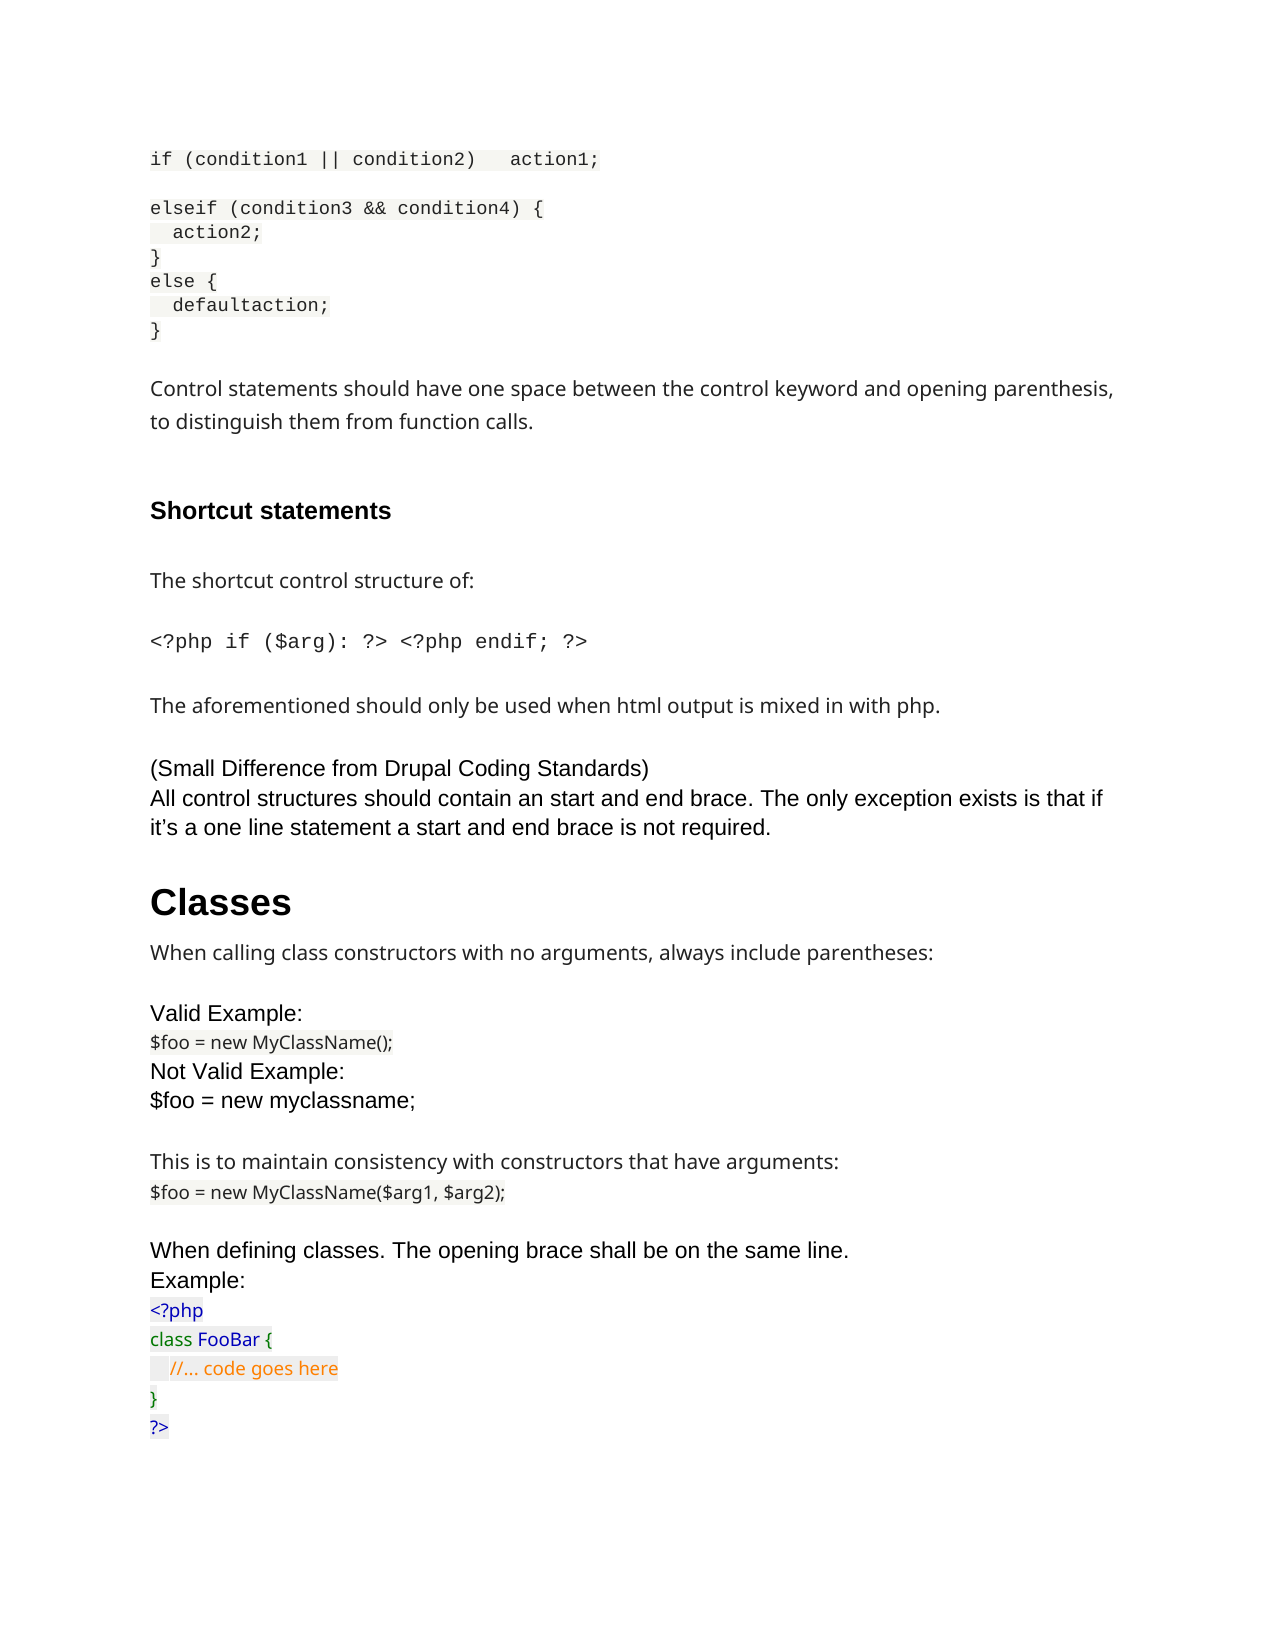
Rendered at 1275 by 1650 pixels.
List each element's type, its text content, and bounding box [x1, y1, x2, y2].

text class FooBar { [150, 1326, 1125, 1352]
text defaultaction; [150, 296, 1125, 317]
text All control structures should contain an start and end brace. The only exception exists is that if it’s a one line statement a start and end brace is not required. [150, 786, 1125, 841]
text Valid Example: [150, 1000, 1125, 1026]
subtitle Classes [150, 882, 1125, 924]
text <?php if ($arg): ?> <?php endif; ?> [150, 631, 1125, 655]
text The aforementioned should only be used when html output is mixed in with php. [150, 691, 1125, 719]
text else { [150, 272, 1125, 293]
text } [150, 247, 1125, 269]
text Not Valid Example: [150, 1059, 1125, 1084]
text Control statements should have one space between the control keyword and opening parenthesis, to distinguish them from function calls. [150, 374, 1125, 435]
text $foo = new MyClassName(); [150, 1029, 1125, 1055]
text } [150, 321, 1125, 342]
text //... code goes here [150, 1356, 1125, 1381]
text (Small Difference from Drupal Coding Standards) [150, 756, 1125, 782]
text action2; [150, 223, 1125, 244]
text $foo = new MyClassName($arg1, $arg2); [150, 1179, 1125, 1205]
text $foo = new myclassname; [150, 1088, 1125, 1114]
text } [150, 1385, 1125, 1410]
text When defining classes. The opening brace shall be on the same line. [150, 1238, 1125, 1264]
text <?php [150, 1297, 1125, 1322]
text When calling class constructors with no arguments, always include parentheses: [150, 938, 1125, 967]
text This is to maintain consistency with constructors that have arguments: [150, 1147, 1125, 1175]
text ?> [150, 1414, 1125, 1439]
text if (condition1 || condition2) action1; [150, 150, 1125, 171]
text Example: [150, 1268, 1125, 1293]
subtitle Shortcut statements [150, 497, 1125, 525]
text elseif (condition3 && condition4) { [150, 199, 1125, 220]
text The shortcut control structure of: [150, 566, 1125, 594]
